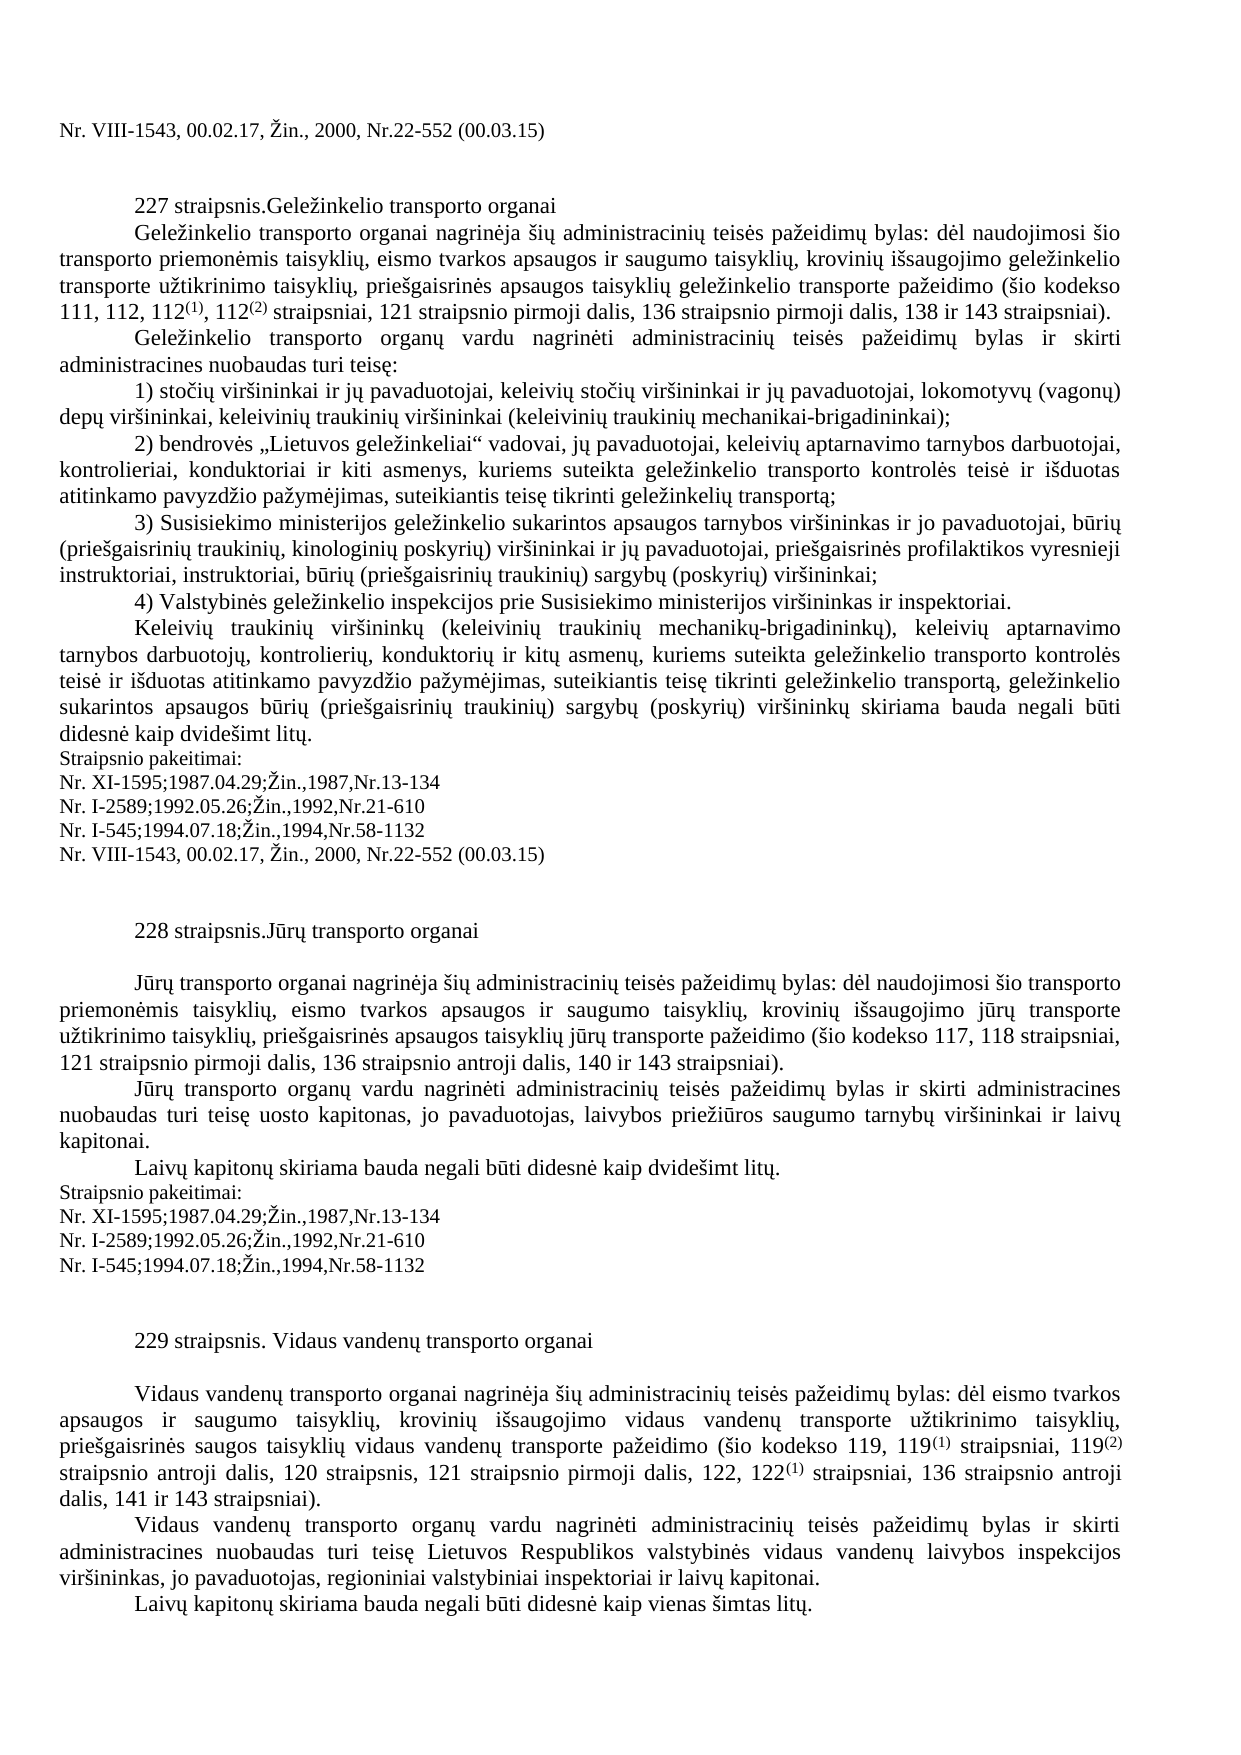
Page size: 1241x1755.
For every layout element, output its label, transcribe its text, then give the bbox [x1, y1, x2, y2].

text Nr. XI-1595;1987.04.29;Žin.,1987,Nr.13-134 [59, 1204, 1122, 1228]
text 228 straipsnis.Jūrų transporto organai [59, 917, 1122, 943]
text 2) bendrovės „Lietuvos geležinkeliai“ vadovai, jų pavaduotojai, keleivių aptarnavimo tarnybos darbuotojai, kontrolieriai, konduktoriai ir kiti asmenys, kuriems suteikta geležinkelio transporto kontrolės teisė ir išduotas atitinkamo pavyzdžio pažymėjimas, suteikiantis teisę tikrinti geležinkelių transportą; [59, 430, 1122, 509]
text 4) Valstybinės geležinkelio inspekcijos prie Susisiekimo ministerijos viršininkas ir inspektoriai. [59, 588, 1122, 614]
text Straipsnio pakeitimai: [59, 746, 1122, 770]
text Keleivių traukinių viršininkų (keleivinių traukinių mechanikų-brigadininkų), keleivių aptarnavimo tarnybos darbuotojų, kontrolierių, konduktorių ir kitų asmenų, kuriems suteikta geležinkelio transporto kontrolės teisė ir išduotas atitinkamo pavyzdžio pažymėjimas, suteikiantis teisę tikrinti geležinkelio transportą, geležinkelio sukarintos apsaugos būrių (priešgaisrinių traukinių) sargybų (poskyrių) viršininkų skiriama bauda negali būti didesnė kaip dvidešimt litų. [59, 614, 1122, 746]
text Nr. XI-1595;1987.04.29;Žin.,1987,Nr.13-134 [59, 770, 1122, 794]
text Vidaus vandenų transporto organai nagrinėja šių administracinių teisės pažeidimų bylas: dėl eismo tvarkos apsaugos ir saugumo taisyklių, krovinių išsaugojimo vidaus vandenų transporte užtikrinimo taisyklių, priešgaisrinės saugos taisyklių vidaus vandenų transporte pažeidimo (šio kodekso 119, 119(1) straipsniai, 119(2) straipsnio antroji dalis, 120 straipsnis, 121 straipsnio pirmoji dalis, 122, 122(1) straipsniai, 136 straipsnio antroji dalis, 141 ir 143 straipsniai). [59, 1380, 1122, 1511]
text Nr. VIII-1543, 00.02.17, Žin., 2000, Nr.22-552 (00.03.15) [59, 118, 1122, 142]
text Geležinkelio transporto organai nagrinėja šių administracinių teisės pažeidimų bylas: dėl naudojimosi šio transporto priemonėmis taisyklių, eismo tvarkos apsaugos ir saugumo taisyklių, krovinių išsaugojimo geležinkelio transporte užtikrinimo taisyklių, priešgaisrinės apsaugos taisyklių geležinkelio transporte pažeidimo (šio kodekso 111, 112, 112(1), 112(2) straipsniai, 121 straipsnio pirmoji dalis, 136 straipsnio pirmoji dalis, 138 ir 143 straipsniai). [59, 219, 1122, 324]
text 1) stočių viršininkai ir jų pavaduotojai, keleivių stočių viršininkai ir jų pavaduotojai, lokomotyvų (vagonų) depų viršininkai, keleivinių traukinių viršininkai (keleivinių traukinių mechanikai-brigadininkai); [59, 377, 1122, 430]
text 227 straipsnis.Geležinkelio transporto organai [59, 193, 1122, 219]
text Nr. I-2589;1992.05.26;Žin.,1992,Nr.21-610 [59, 1228, 1122, 1252]
text 229 straipsnis. Vidaus vandenų transporto organai [59, 1327, 1122, 1353]
text Nr. I-2589;1992.05.26;Žin.,1992,Nr.21-610 [59, 794, 1122, 818]
text Laivų kapitonų skiriama bauda negali būti didesnė kaip dvidešimt litų. [59, 1154, 1122, 1180]
text Vidaus vandenų transporto organų vardu nagrinėti administracinių teisės pažeidimų bylas ir skirti administracines nuobaudas turi teisę Lietuvos Respublikos valstybinės vidaus vandenų laivybos inspekcijos viršininkas, jo pavaduotojas, regioniniai valstybiniai inspektoriai ir laivų kapitonai. [59, 1511, 1122, 1591]
text Jūrų transporto organai nagrinėja šių administracinių teisės pažeidimų bylas: dėl naudojimosi šio transporto priemonėmis taisyklių, eismo tvarkos apsaugos ir saugumo taisyklių, krovinių išsaugojimo jūrų transporte užtikrinimo taisyklių, priešgaisrinės apsaugos taisyklių jūrų transporte pažeidimo (šio kodekso 117, 118 straipsniai, 121 straipsnio pirmoji dalis, 136 straipsnio antroji dalis, 140 ir 143 straipsniai). [59, 969, 1122, 1075]
text 3) Susisiekimo ministerijos geležinkelio sukarintos apsaugos tarnybos viršininkas ir jo pavaduotojai, būrių (priešgaisrinių traukinių, kinologinių poskyrių) viršininkai ir jų pavaduotojai, priešgaisrinės profilaktikos vyresnieji instruktoriai, instruktoriai, būrių (priešgaisrinių traukinių) sargybų (poskyrių) viršininkai; [59, 509, 1122, 588]
text Nr. I-545;1994.07.18;Žin.,1994,Nr.58-1132 [59, 1252, 1122, 1277]
text Nr. I-545;1994.07.18;Žin.,1994,Nr.58-1132 [59, 818, 1122, 842]
text Straipsnio pakeitimai: [59, 1180, 1122, 1204]
text Laivų kapitonų skiriama bauda negali būti didesnė kaip vienas šimtas litų. [59, 1591, 1122, 1617]
text Jūrų transporto organų vardu nagrinėti administracinių teisės pažeidimų bylas ir skirti administracines nuobaudas turi teisę uosto kapitonas, jo pavaduotojas, laivybos priežiūros saugumo tarnybų viršininkai ir laivų kapitonai. [59, 1075, 1122, 1154]
text Geležinkelio transporto organų vardu nagrinėti administracinių teisės pažeidimų bylas ir skirti administracines nuobaudas turi teisę: [59, 324, 1122, 377]
text Nr. VIII-1543, 00.02.17, Žin., 2000, Nr.22-552 (00.03.15) [59, 842, 1122, 866]
